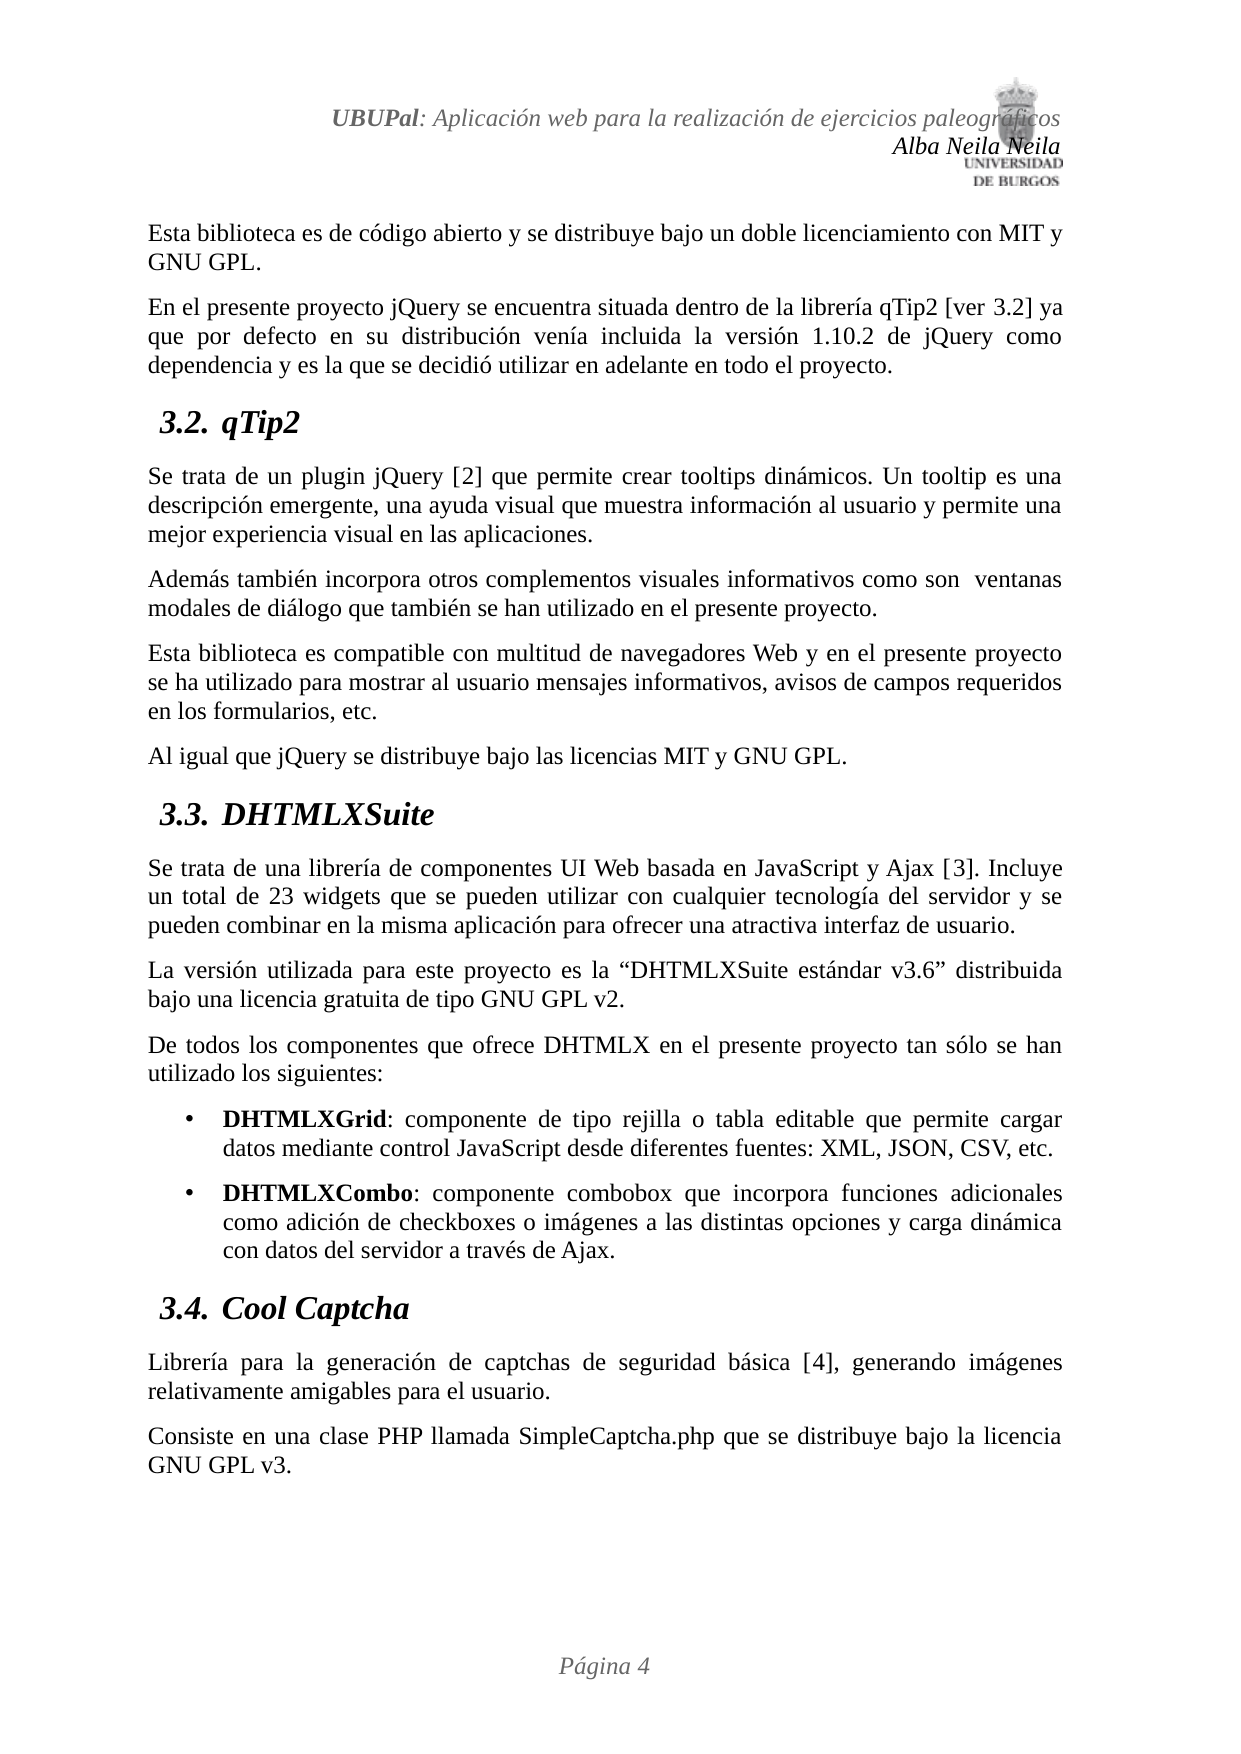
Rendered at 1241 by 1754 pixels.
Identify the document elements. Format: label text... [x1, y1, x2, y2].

list DHTMLXGrid: componente de tipo rejilla o tabla editable que permite cargar datos mediante control JavaScript desde diferentes fuentes: XML, JSON, CSV, etc. [185, 1104, 1063, 1161]
text Librería para la generación de captchas de seguridad básica [4], generando imágenes relativamente amigables para el usuario. [148, 1347, 1063, 1404]
text Se trata de una librería de componentes UI Web basada en JavaScript y Ajax [3]. Incluye un total de 23 widgets que se pueden utilizar con cualquier tecnología del servidor y se pueden combinar en la misma aplicación para ofrecer una atractiva interfaz de usuario. [148, 853, 1063, 939]
text De todos los componentes que ofrece DHTMLX en el presente proyecto tan sólo se han utilizado los siguientes: [148, 1030, 1063, 1087]
text Consiste en una clase PHP llamada SimpleCaptcha.php que se distribuye bajo la licencia GNU GPL v3. [148, 1421, 1063, 1479]
text La versión utilizada para este proyecto es la “DHTMLXSuite estándar v3.6” distribuida bajo una licencia gratuita de tipo GNU GPL v2. [148, 956, 1063, 1013]
text En el presente proyecto jQuery se encuentra situada dentro de la librería qTip2 [ver 3.2.] ya que por defecto en su distribución venía incluida la versión 1.10.2 de jQuery como dependencia y es la que se decidió utilizar en adelante en todo el proyecto. [148, 292, 1063, 379]
text Además también incorpora otros complementos visuales informativos como son ventanas modales de diálogo que también se han utilizado en el presente proyecto. [148, 564, 1063, 622]
list DHTMLXCombo: componente combobox que incorpora funciones adicionales como adición de checkboxes o imágenes a las distintas opciones y carga dinámica con datos del servidor a través de Ajax. [185, 1178, 1063, 1264]
text Al igual que jQuery se distribuye bajo las licencias MIT y GNU GPL. [148, 741, 1063, 770]
text Se trata de un plugin jQuery [2] que permite crear tooltips dinámicos. Un tooltip es una descripción emergente, una ayuda visual que muestra información al usuario y permite una mejor experiencia visual en las aplicaciones. [148, 461, 1063, 548]
text Esta biblioteca es de código abierto y se distribuye bajo un doble licenciamiento con MIT y GNU GPL. [148, 218, 1063, 276]
subtitle DHTMLXSuite [159, 794, 1063, 832]
subtitle qTip2 [159, 402, 1063, 441]
subtitle Cool Captcha [159, 1288, 1063, 1326]
picture [964, 77, 1063, 186]
text Esta biblioteca es compatible con multitud de navegadores Web y en el presente proyecto se ha utilizado para mostrar al usuario mensajes informativos, avisos de campos requeridos en los formularios, etc. [148, 638, 1063, 725]
